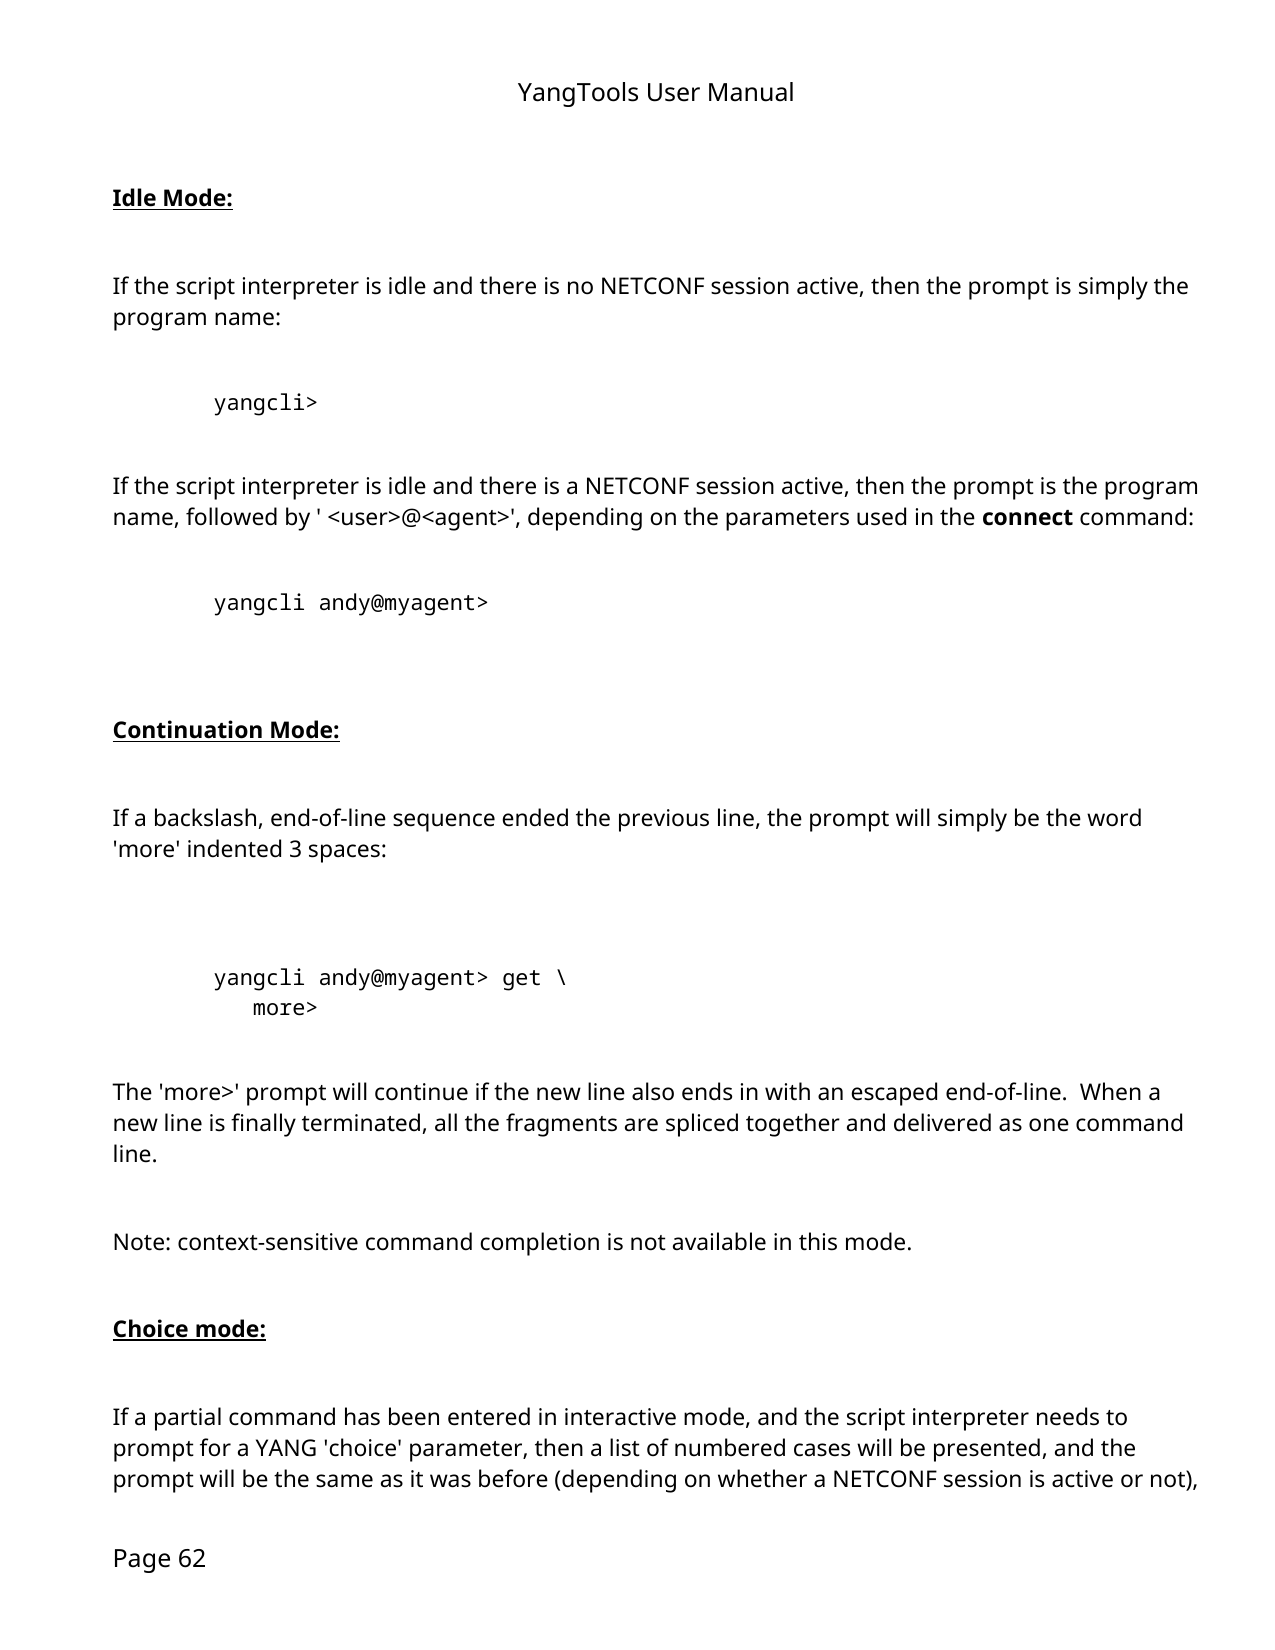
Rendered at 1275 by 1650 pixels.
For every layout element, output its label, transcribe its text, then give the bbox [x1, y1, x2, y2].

text If the script interpreter is idle and there is no NETCONF session active, then the prompt is simply the program name: [112, 270, 1200, 332]
text Idle Mode: [112, 182, 1200, 213]
text If a backslash, end-of-line sequence ended the previous line, the prompt will simply be the word 'more' indented 3 spaces: [112, 802, 1200, 864]
text Continuation Mode: [112, 714, 1200, 745]
text yangcli andy@myagent> [139, 587, 1200, 617]
text If a partial command has been entered in interactive mode, and the script interpreter needs to prompt for a YANG 'choice' parameter, then a list of numbered cases will be presented, and the prompt will be the same as it was before (depending on whether a NETCONF session is active or not), [112, 1401, 1200, 1494]
text Choice mode: [112, 1313, 1200, 1344]
text If the script interpreter is idle and there is a NETCONF session active, then the prompt is the program name, followed by ' <user>@<agent>', depending on the parameters used in the connect command: [112, 470, 1200, 533]
text Note: context-sensitive command completion is not available in this mode. [112, 1226, 1200, 1257]
text yangcli> [139, 387, 1200, 416]
text yangcli andy@myagent> get \ more> [139, 962, 1200, 1022]
text The 'more>' prompt will continue if the new line also ends in with an escaped end-of-line. When a new line is finally terminated, all the fragments are spliced together and delivered as one command line. [112, 1076, 1200, 1169]
